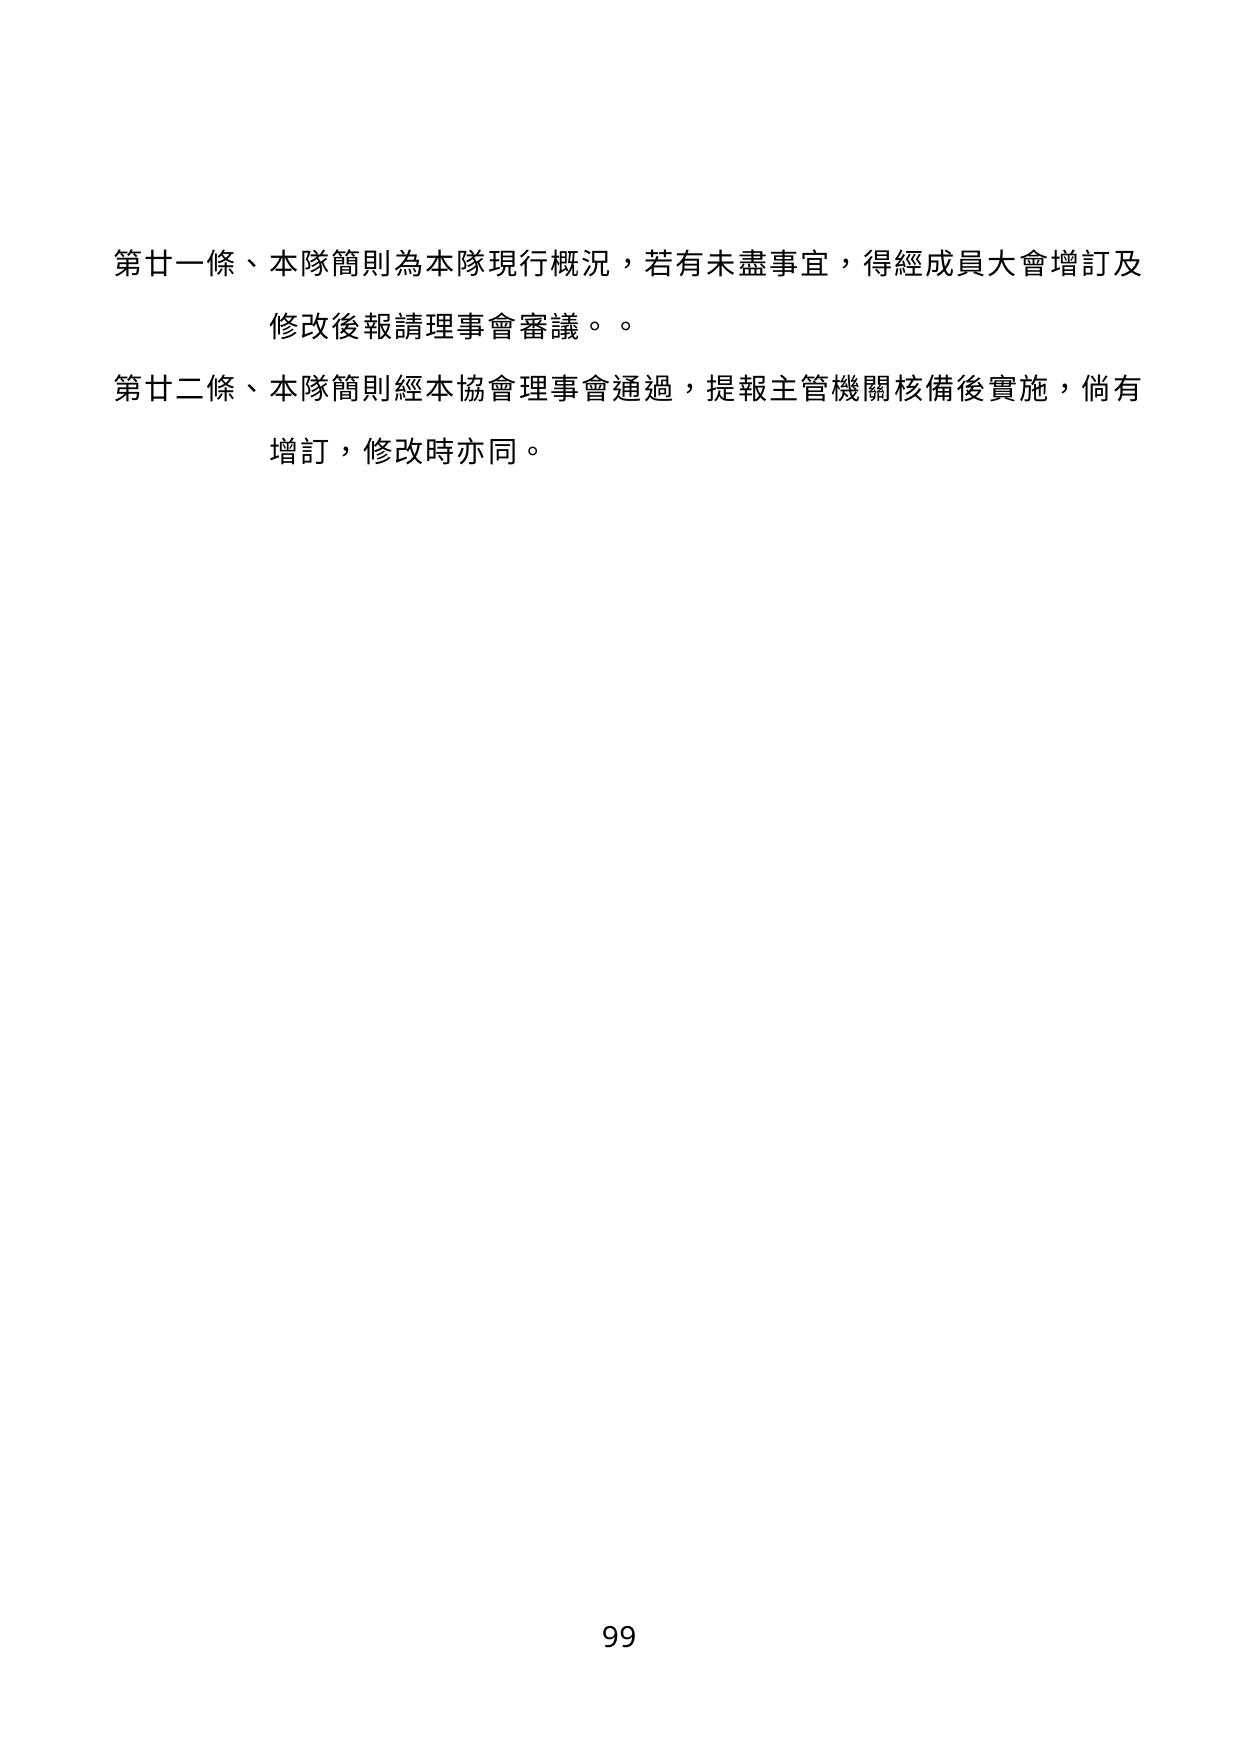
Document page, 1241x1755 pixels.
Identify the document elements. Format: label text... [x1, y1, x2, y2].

text 第廿一條、本隊簡則為本隊現行概況，若有未盡事宜，得經成員大會增訂及修改後報請理事會審議。。 [112, 220, 1164, 345]
text 第廿二條、本隊簡則經本協會理事會通過，提報主管機關核備後實施，倘有增訂，修改時亦同。 [112, 345, 1164, 470]
